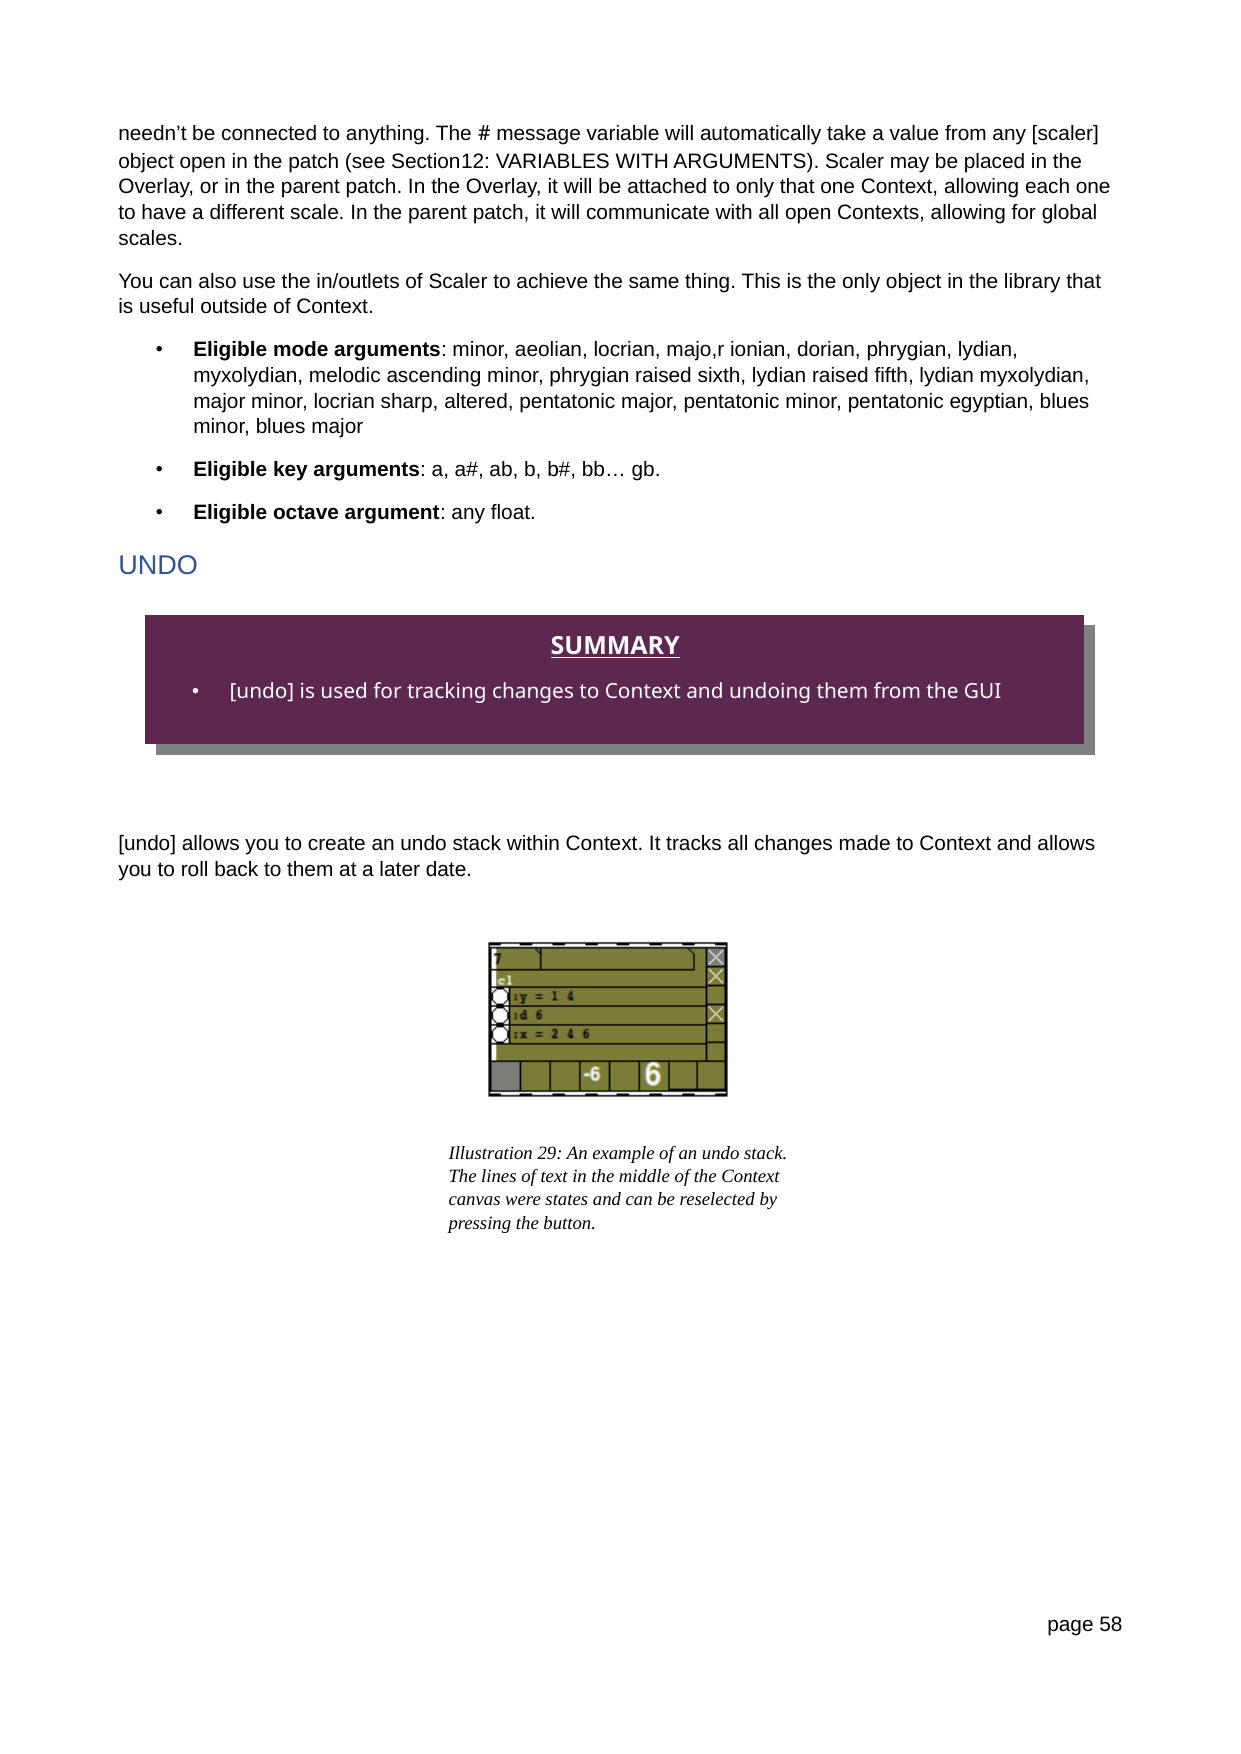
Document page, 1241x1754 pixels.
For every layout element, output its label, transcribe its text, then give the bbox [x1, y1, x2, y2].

text [undo] allows you to create an undo stack within Context. It tracks all changes made to Context and allows you to roll back to them at a later date. [118, 831, 1122, 881]
list [undo] is used for tracking changes to Context and undoing them from the GUI [192, 676, 1075, 705]
list Eligible octave argument: any float. [156, 499, 1122, 523]
list Eligible key arguments: a, a#, ab, b, b#, bb… gb. [156, 457, 1122, 481]
text You can also use the in/outlets of Scaler to achieve the same thing. This is the only object in the library that is useful outside of Context. [118, 268, 1122, 318]
picture [448, 912, 792, 1141]
subtitle UNDO [118, 549, 1122, 580]
text Illustration 29: An example of an undo stack. The lines of text in the middle of the Context canvas were states and can be reselected by pressing the button. [448, 1141, 792, 1233]
text needn’t be connected to anything. The # message variable will automatically take a value from any [scaler] object open in the patch (see Section12: VARIABLES WITH ARGUMENTS). Scaler may be placed in the Overlay, or in the parent patch. In the Overlay, it will be attached to only that one Context, allowing each one to have a different scale. In the parent patch, it will communicate with all open Contexts, allowing for global scales. [118, 118, 1122, 250]
subtitle SUMMARY [154, 628, 1075, 662]
list Eligible mode arguments: minor, aeolian, locrian, majo,r ionian, dorian, phrygian, lydian, myxolydian, melodic ascending minor, phrygian raised sixth, lydian raised fifth, lydian myxolydian, major minor, locrian sharp, altered, pentatonic major, pentatonic minor, pentatonic egyptian, blues minor, blues major [156, 337, 1122, 438]
